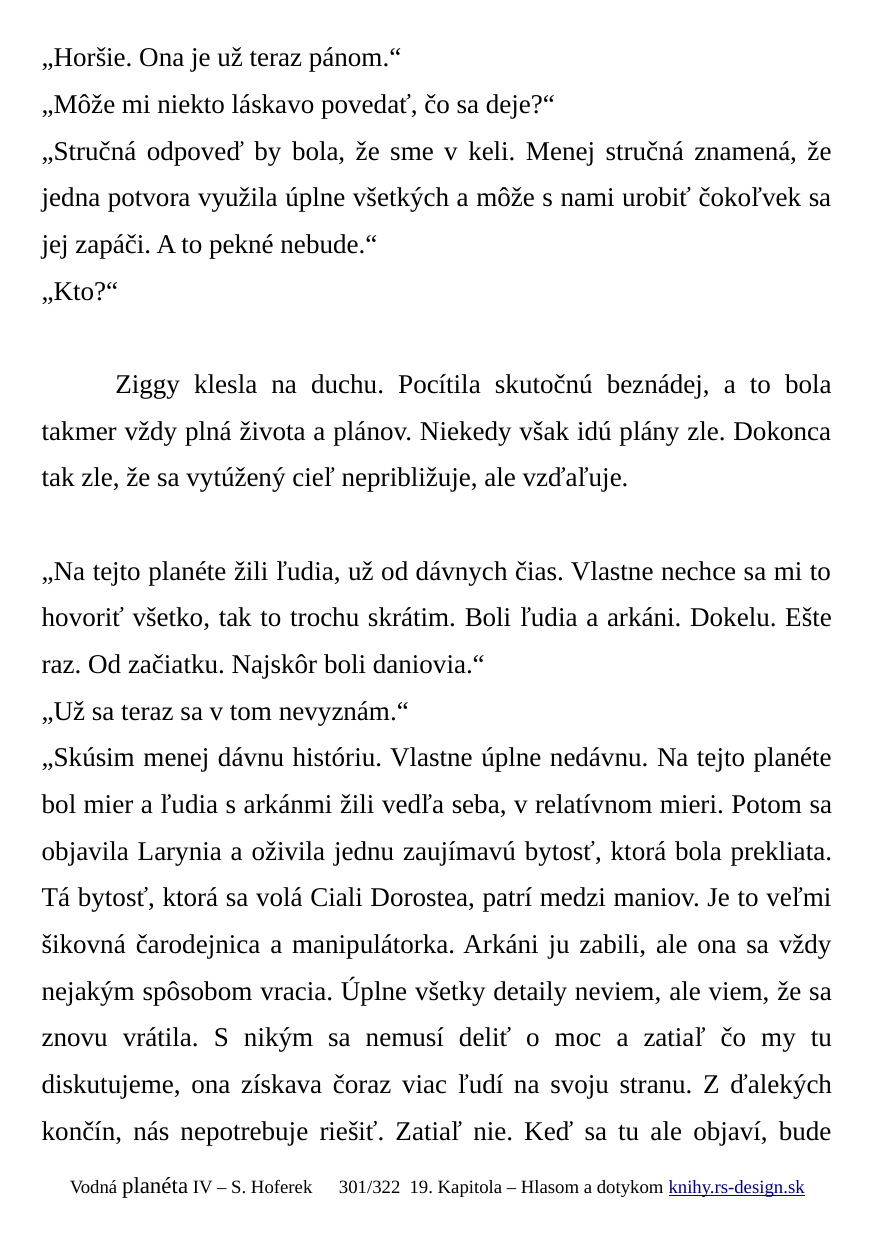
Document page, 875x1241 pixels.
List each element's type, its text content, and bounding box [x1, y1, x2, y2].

text „Horšie. Ona je už teraz pánom.“ [41, 41, 833, 72]
text „Kto?“ [41, 275, 833, 306]
text „Môže mi niekto láskavo povedať, čo sa deje?“ [41, 88, 833, 119]
text „Skúsim menej dávnu históriu. Vlastne úplne nedávnu. Na tejto planéte bol mier a ľudia s arkánmi žili vedľa seba, v relatívnom mieri. Potom sa objavila Larynia a oživila jednu zaujímavú bytosť, ktorá bola prekliata. Tá bytosť, ktorá sa volá Ciali Dorostea, patrí medzi maniov. Je to veľmi šikovná čarodejnica a manipulátorka. Arkáni ju zabili, ale ona sa vždy nejakým spôsobom vracia. Úplne všetky detaily neviem, ale viem, že sa znovu vrátila. S nikým sa nemusí deliť o moc a zatiaľ čo my tu diskutujeme, ona získava čoraz viac ľudí na svoju stranu. Z ďalekých končín, nás nepotrebuje riešiť. Zatiaľ nie. Keď sa tu ale objaví, bude [41, 741, 833, 1146]
text Ziggy klesla na duchu. Pocítila skutočnú beznádej, a to bola takmer vždy plná života a plánov. Niekedy však idú plány zle. Dokonca tak zle, že sa vytúžený cieľ nepribližuje, ale vzďaľuje. [41, 368, 833, 492]
text „Už sa teraz sa v tom nevyznám.“ [41, 695, 833, 726]
text „Stručná odpoveď by bola, že sme v keli. Menej stručná znamená, že jedna potvora využila úplne všetkých a môže s nami urobiť čokoľvek sa jej zapáči. A to pekné nebude.“ [41, 135, 833, 259]
text „Na tejto planéte žili ľudia, už od dávnych čias. Vlastne nechce sa mi to hovoriť všetko, tak to trochu skrátim. Boli ľudia a arkáni. Dokelu. Ešte raz. Od začiatku. Najskôr boli daniovia.“ [41, 555, 833, 679]
